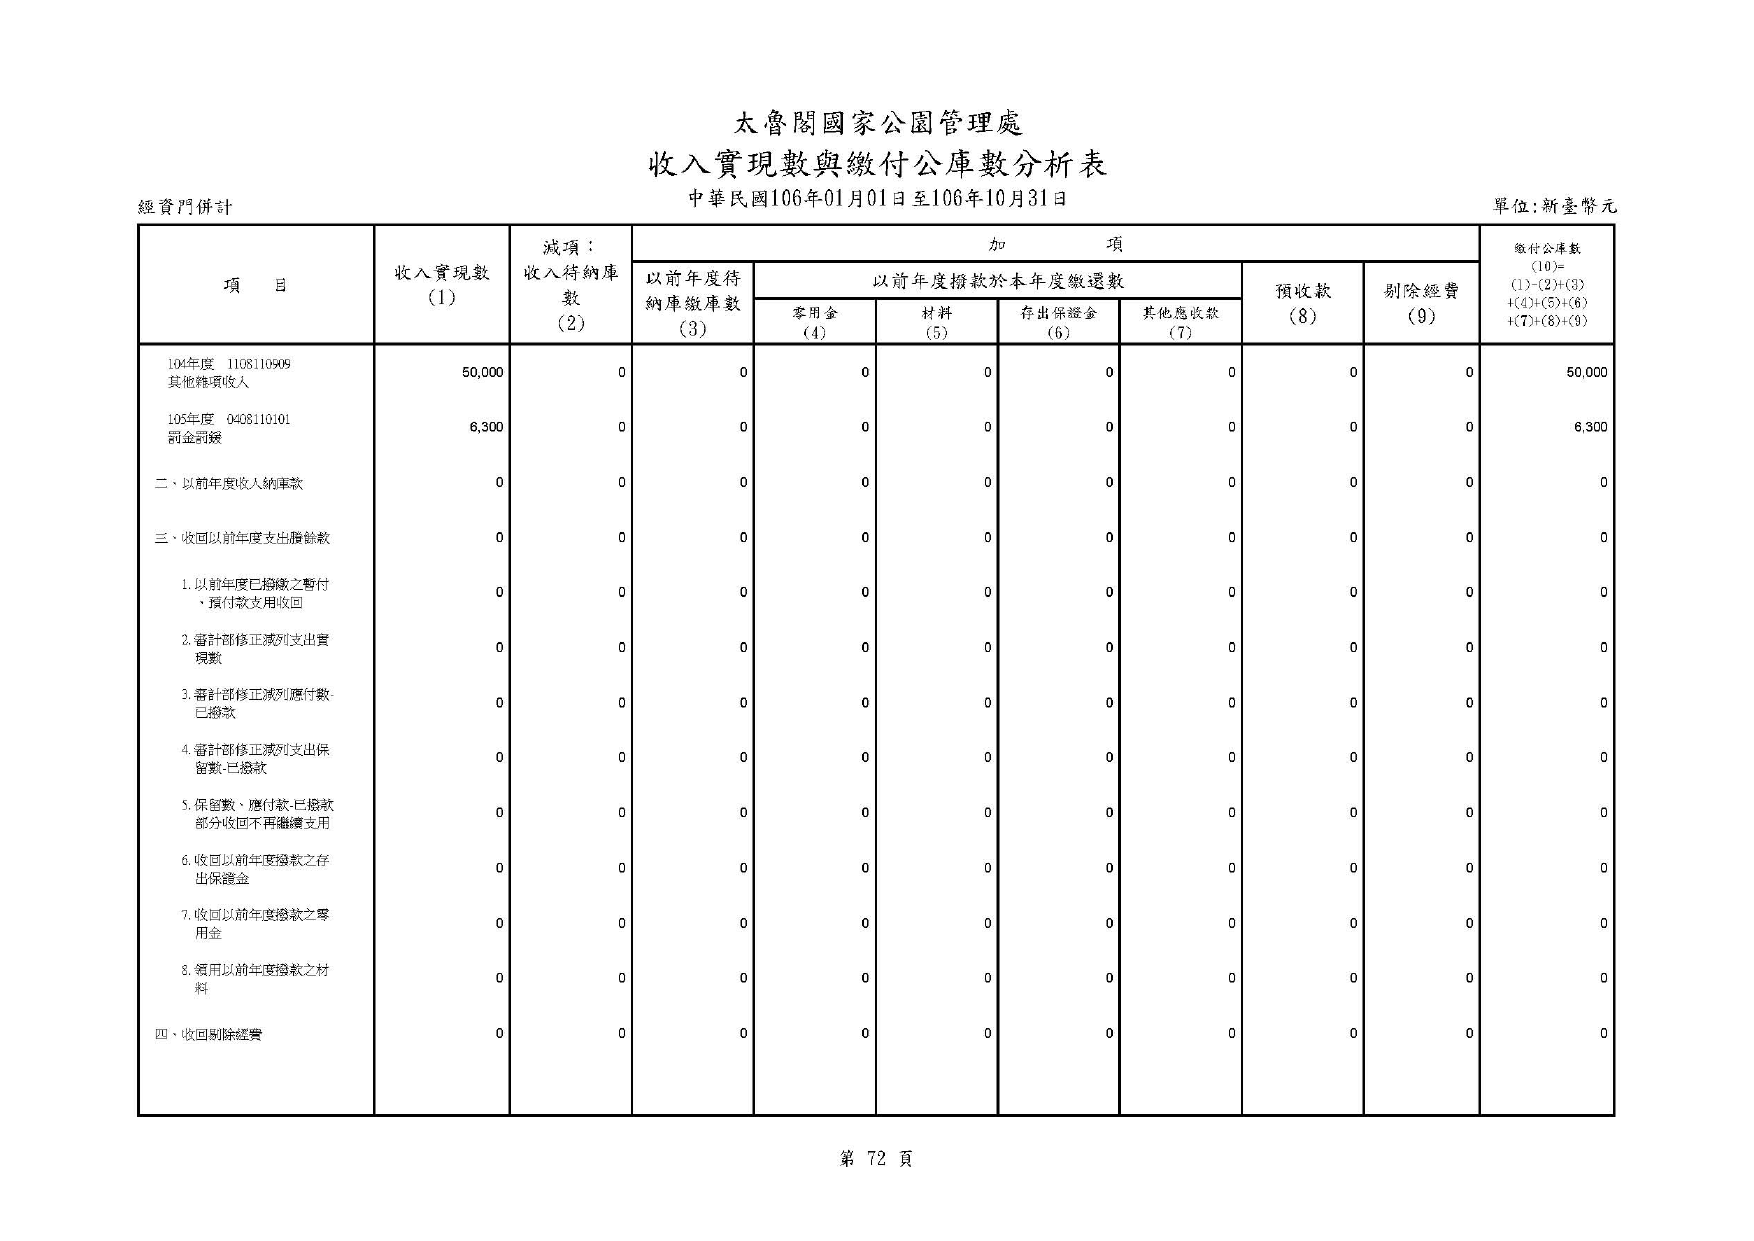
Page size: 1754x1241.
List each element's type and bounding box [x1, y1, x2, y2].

picture [59, 59, 1695, 1216]
